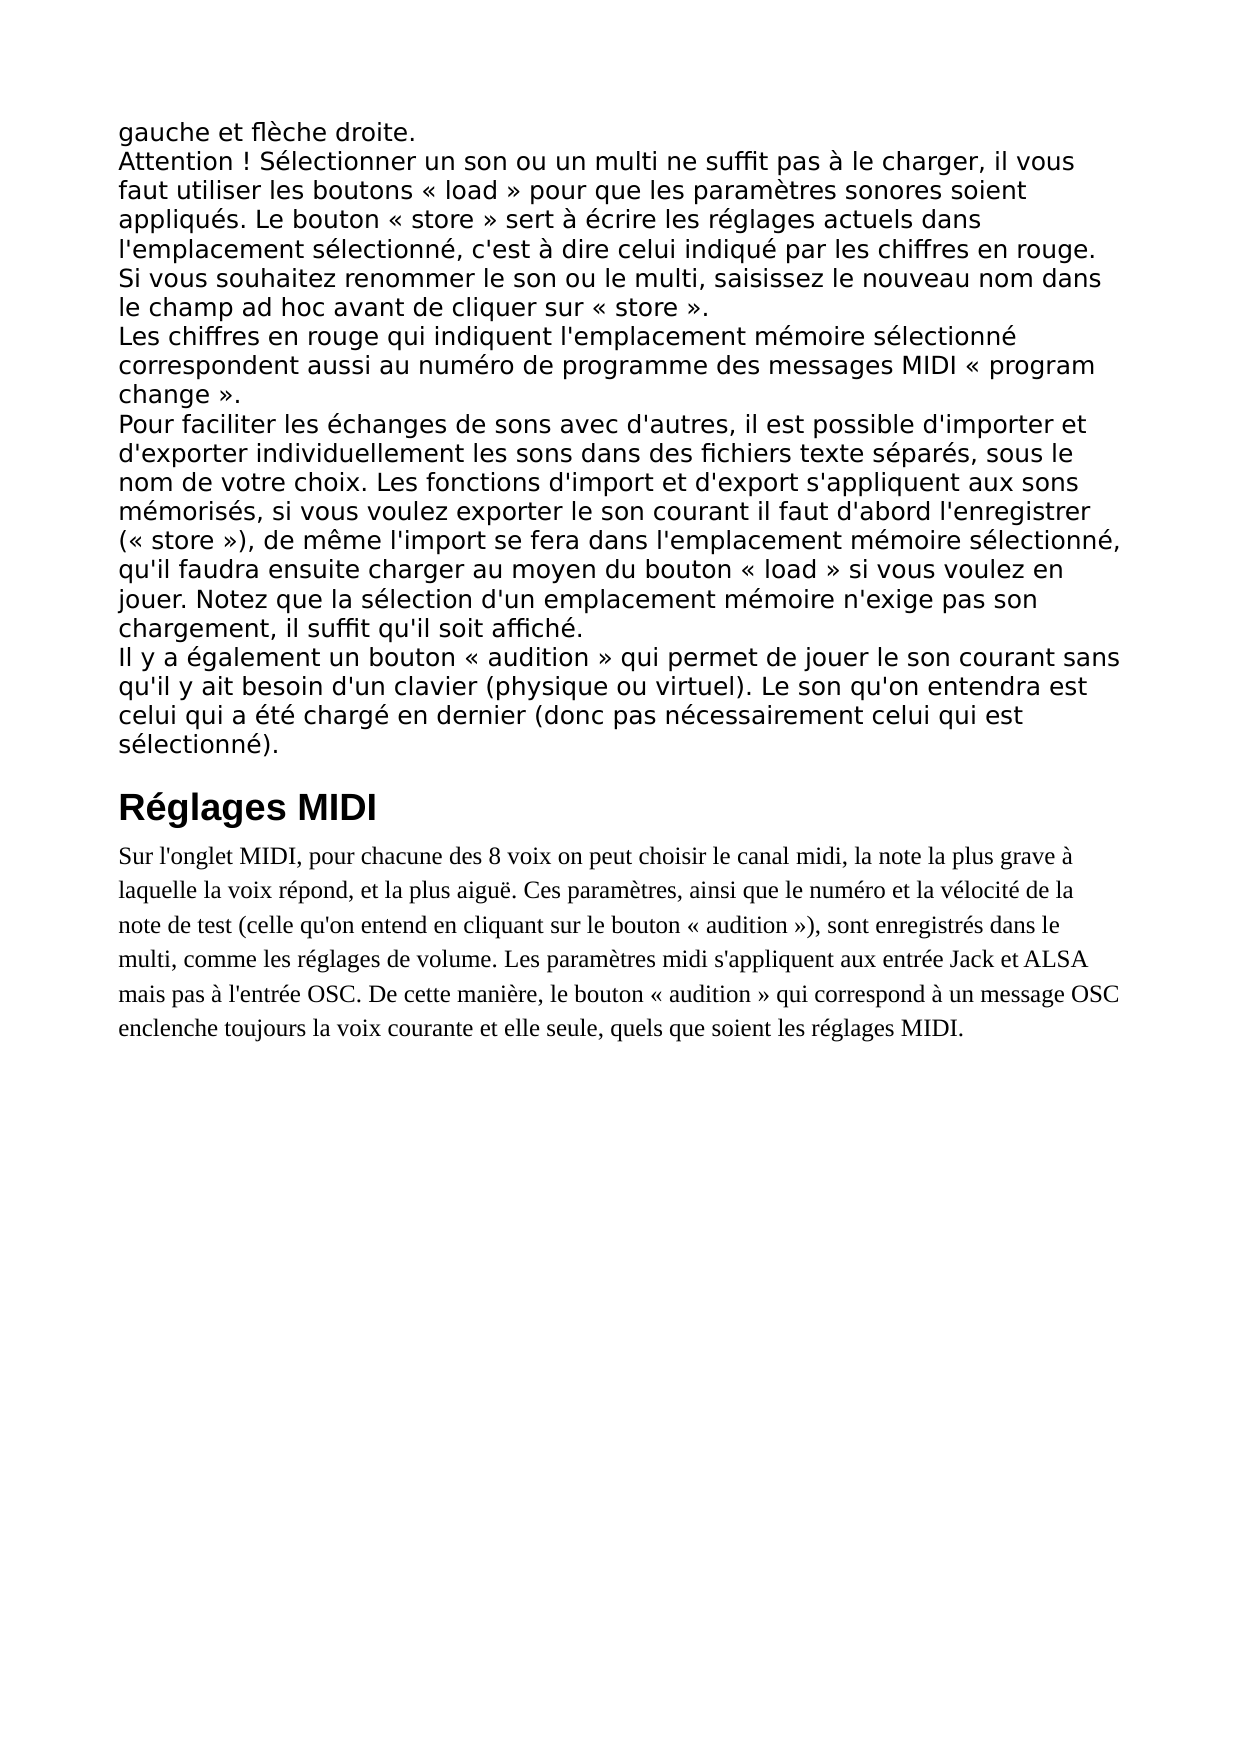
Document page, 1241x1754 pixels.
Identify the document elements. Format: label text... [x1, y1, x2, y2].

subtitle Réglages MIDI [118, 785, 1122, 828]
text Sur l'onglet MIDI, pour chacune des 8 voix on peut choisir le canal midi, la note la plus grave à laquelle la voix répond, et la plus aiguë. Ces paramètres, ainsi que le numéro et la vélocité de la note de test (celle qu'on entend en cliquant sur le bouton « audition »), sont enregistrés dans le multi, comme les réglages de volume. Les paramètres midi s'appliquent aux entrée Jack et ALSA mais pas à l'entrée OSC. De cette manière, le bouton « audition » qui correspond à un message OSC enclenche toujours la voix courante et elle seule, quels que soient les réglages MIDI. [118, 841, 1122, 1042]
text Attention ! Sélectionner un son ou un multi ne suffit pas à le charger, il vous faut utiliser les boutons « load » pour que les paramètres sonores soient appliqués. Le bouton « store » sert à écrire les réglages actuels dans l'emplacement sélectionné, c'est à dire celui indiqué par les chiffres en rouge. Si vous souhaitez renommer le son ou le multi, saisissez le nouveau nom dans le champ ad hoc avant de cliquer sur « store ». [118, 147, 1122, 322]
text Pour faciliter les échanges de sons avec d'autres, il est possible d'importer et d'exporter individuellement les sons dans des fichiers texte séparés, sous le nom de votre choix. Les fonctions d'import et d'export s'appliquent aux sons mémorisés, si vous voulez exporter le son courant il faut d'abord l'enregistrer (« store »), de même l'import se fera dans l'emplacement mémoire sélectionné, qu'il faudra ensuite charger au moyen du bouton « load » si vous voulez en jouer. Notez que la sélection d'un emplacement mémoire n'exige pas son chargement, il suffit qu'il soit affiché. [118, 410, 1122, 643]
text Les chiffres en rouge qui indiquent l'emplacement mémoire sélectionné correspondent aussi au numéro de programme des messages MIDI « program change ». [118, 322, 1122, 410]
text gauche et flèche droite. [118, 118, 1122, 147]
text Il y a également un bouton « audition » qui permet de jouer le son courant sans qu'il y ait besoin d'un clavier (physique ou virtuel). Le son qu'on entendra est celui qui a été chargé en dernier (donc pas nécessairement celui qui est sélectionné). [118, 643, 1122, 760]
